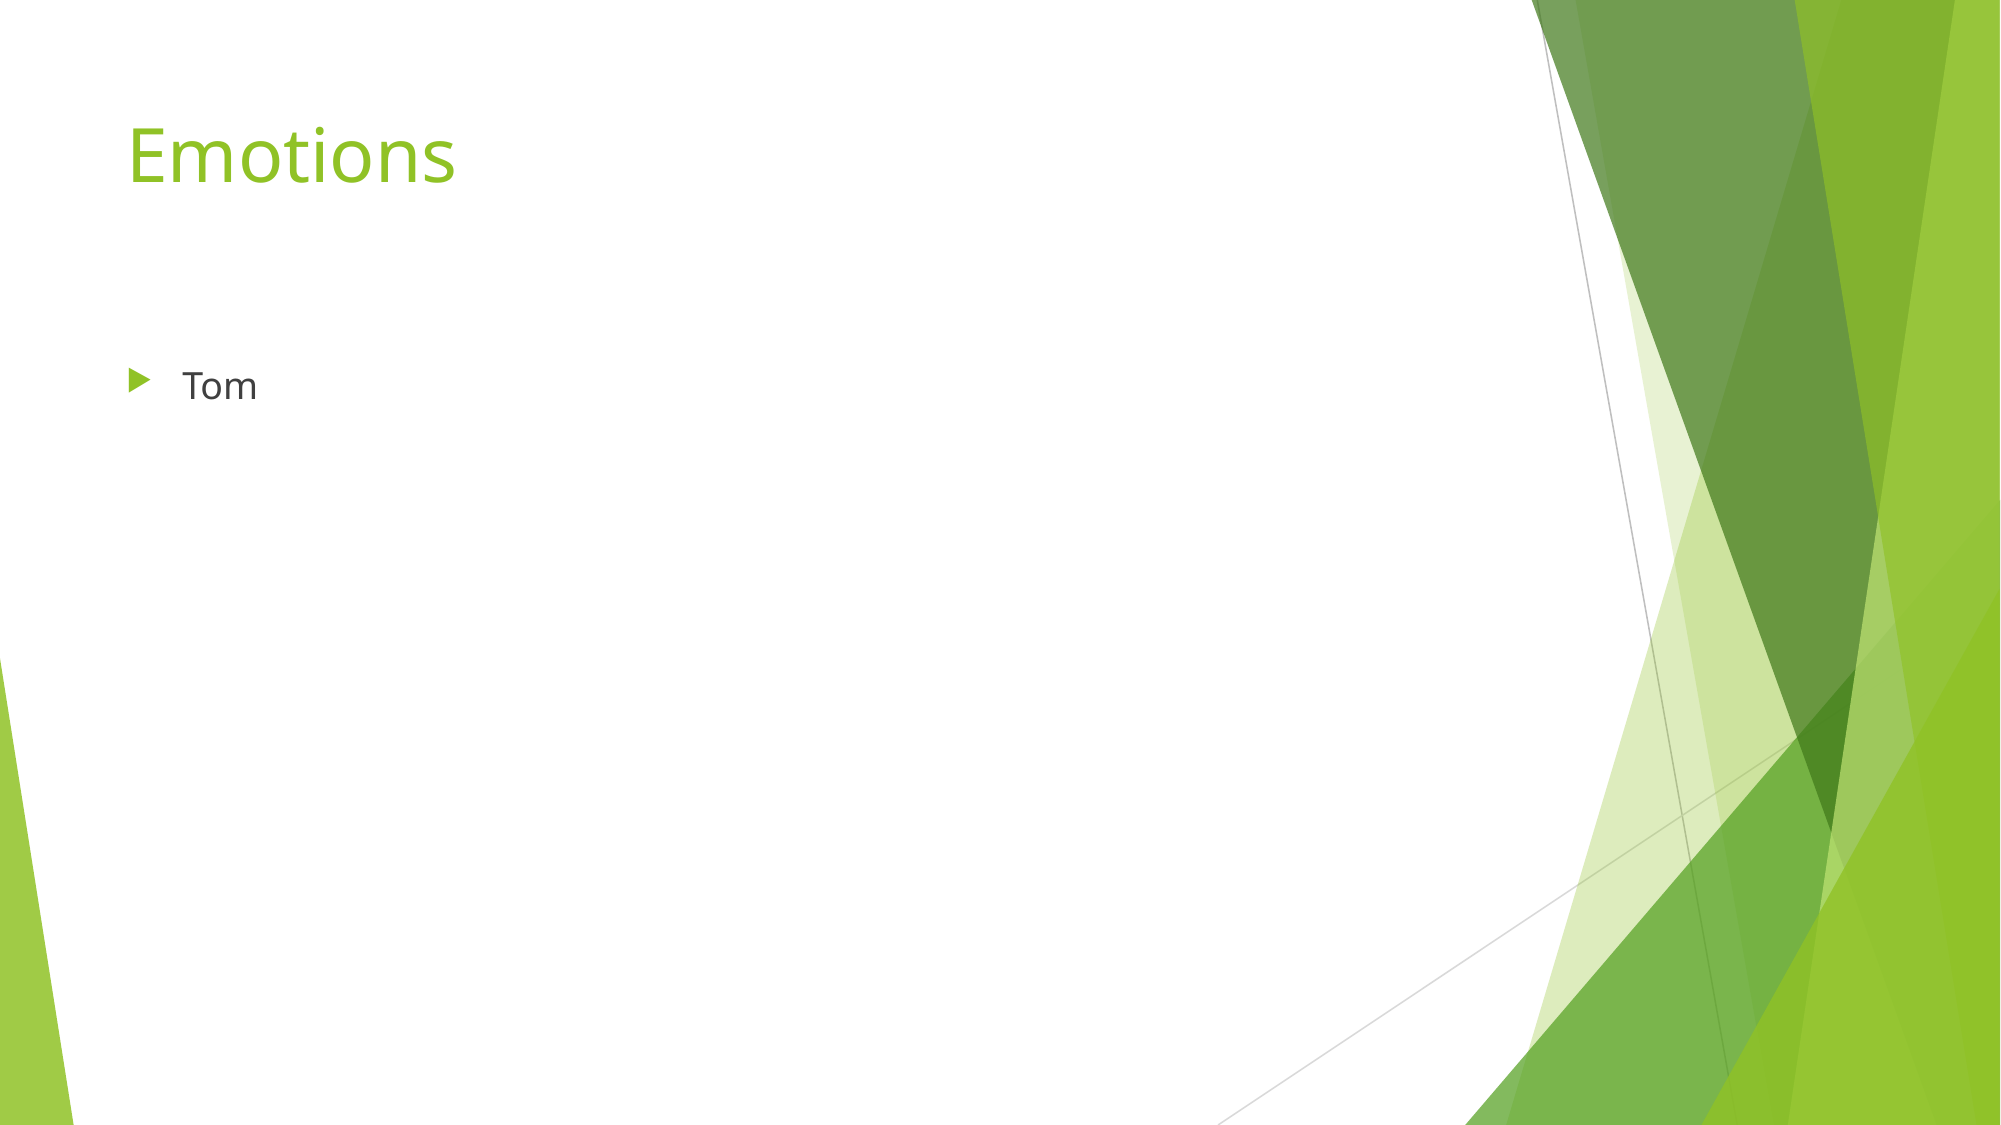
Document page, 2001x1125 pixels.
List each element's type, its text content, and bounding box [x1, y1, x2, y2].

list Tom [111, 354, 1522, 992]
title Emotions [111, 99, 1522, 317]
